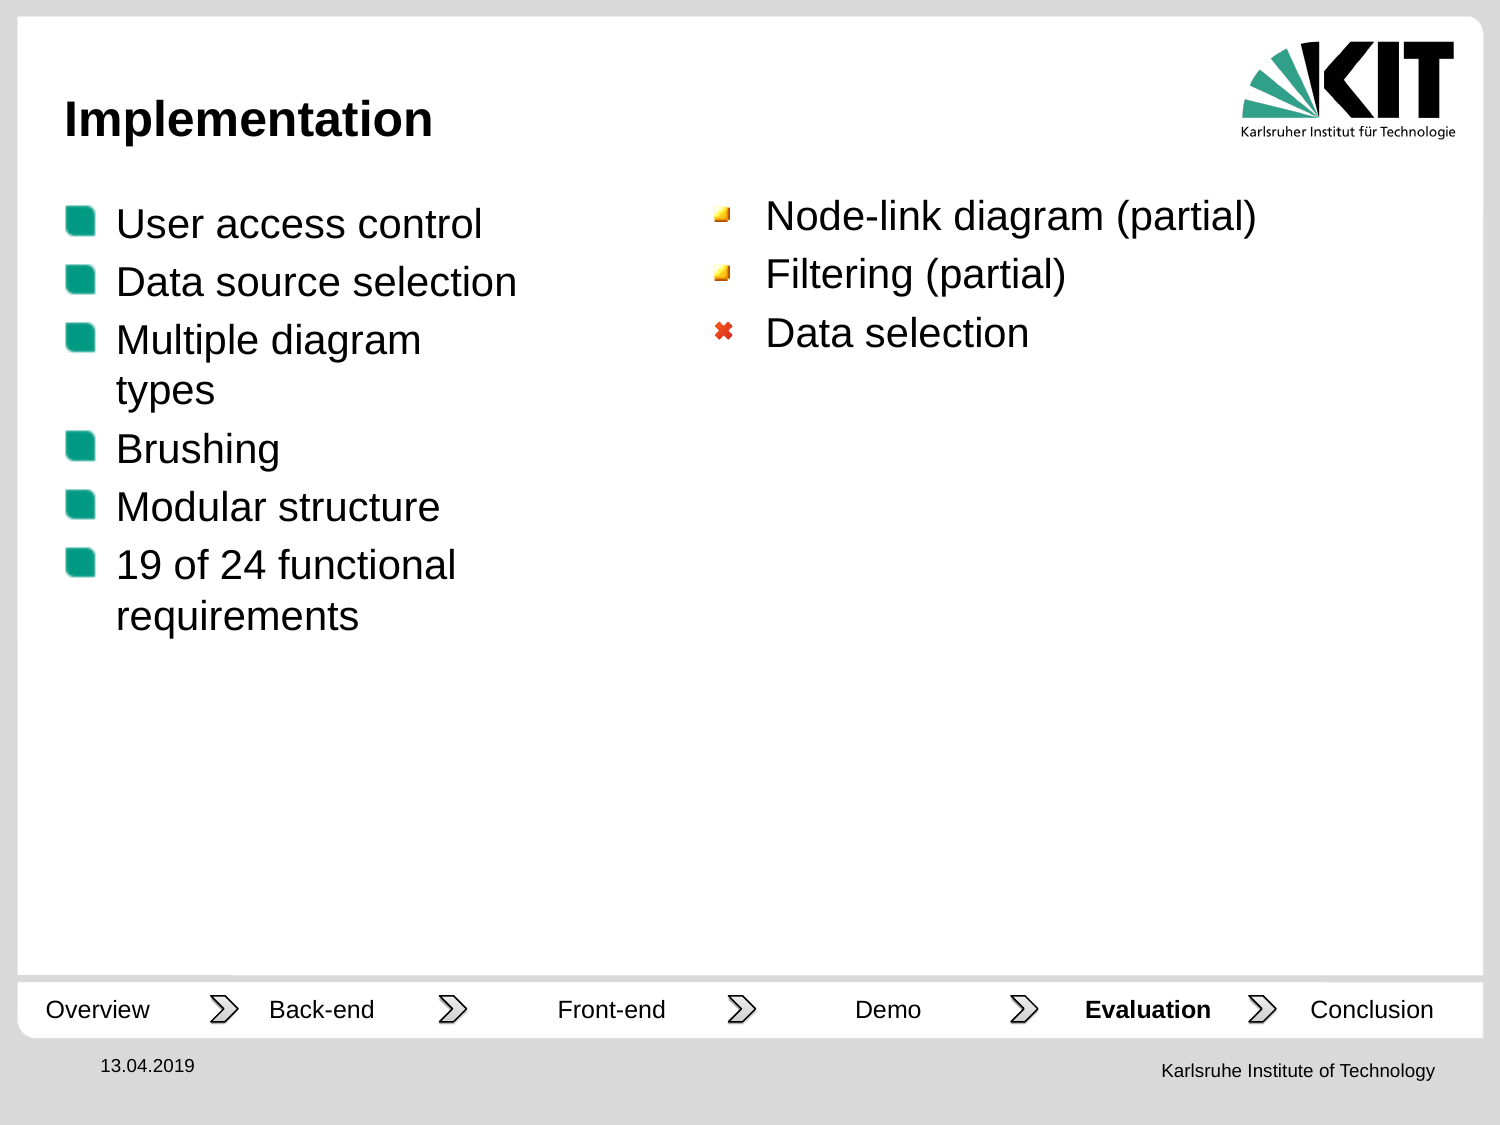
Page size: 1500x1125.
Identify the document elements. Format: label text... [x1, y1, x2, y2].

title Implementation [64, 54, 1198, 147]
text_box [439, 995, 467, 1022]
text_box [210, 995, 238, 1022]
text_box [728, 995, 756, 1022]
text_box [1010, 995, 1038, 1022]
text_box Demo [840, 986, 937, 1031]
text_box Overview [30, 986, 194, 1031]
text_box Front-end [542, 986, 682, 1031]
picture [0, 0, 1500, 1125]
list User access control Data source selection Multiple diagram types Brushing Modular structure 19 of 24 functional requirements [64, 196, 520, 966]
text_box Conclusion [1295, 986, 1500, 1031]
text_box Back-end [254, 986, 418, 1031]
list Node-link diagram (partial) Filtering (partial) Data selection [713, 188, 1279, 958]
text_box 13.04.2019 [100, 1053, 272, 1113]
text_box Evaluation [1070, 986, 1227, 1031]
text_box [1248, 995, 1277, 1022]
